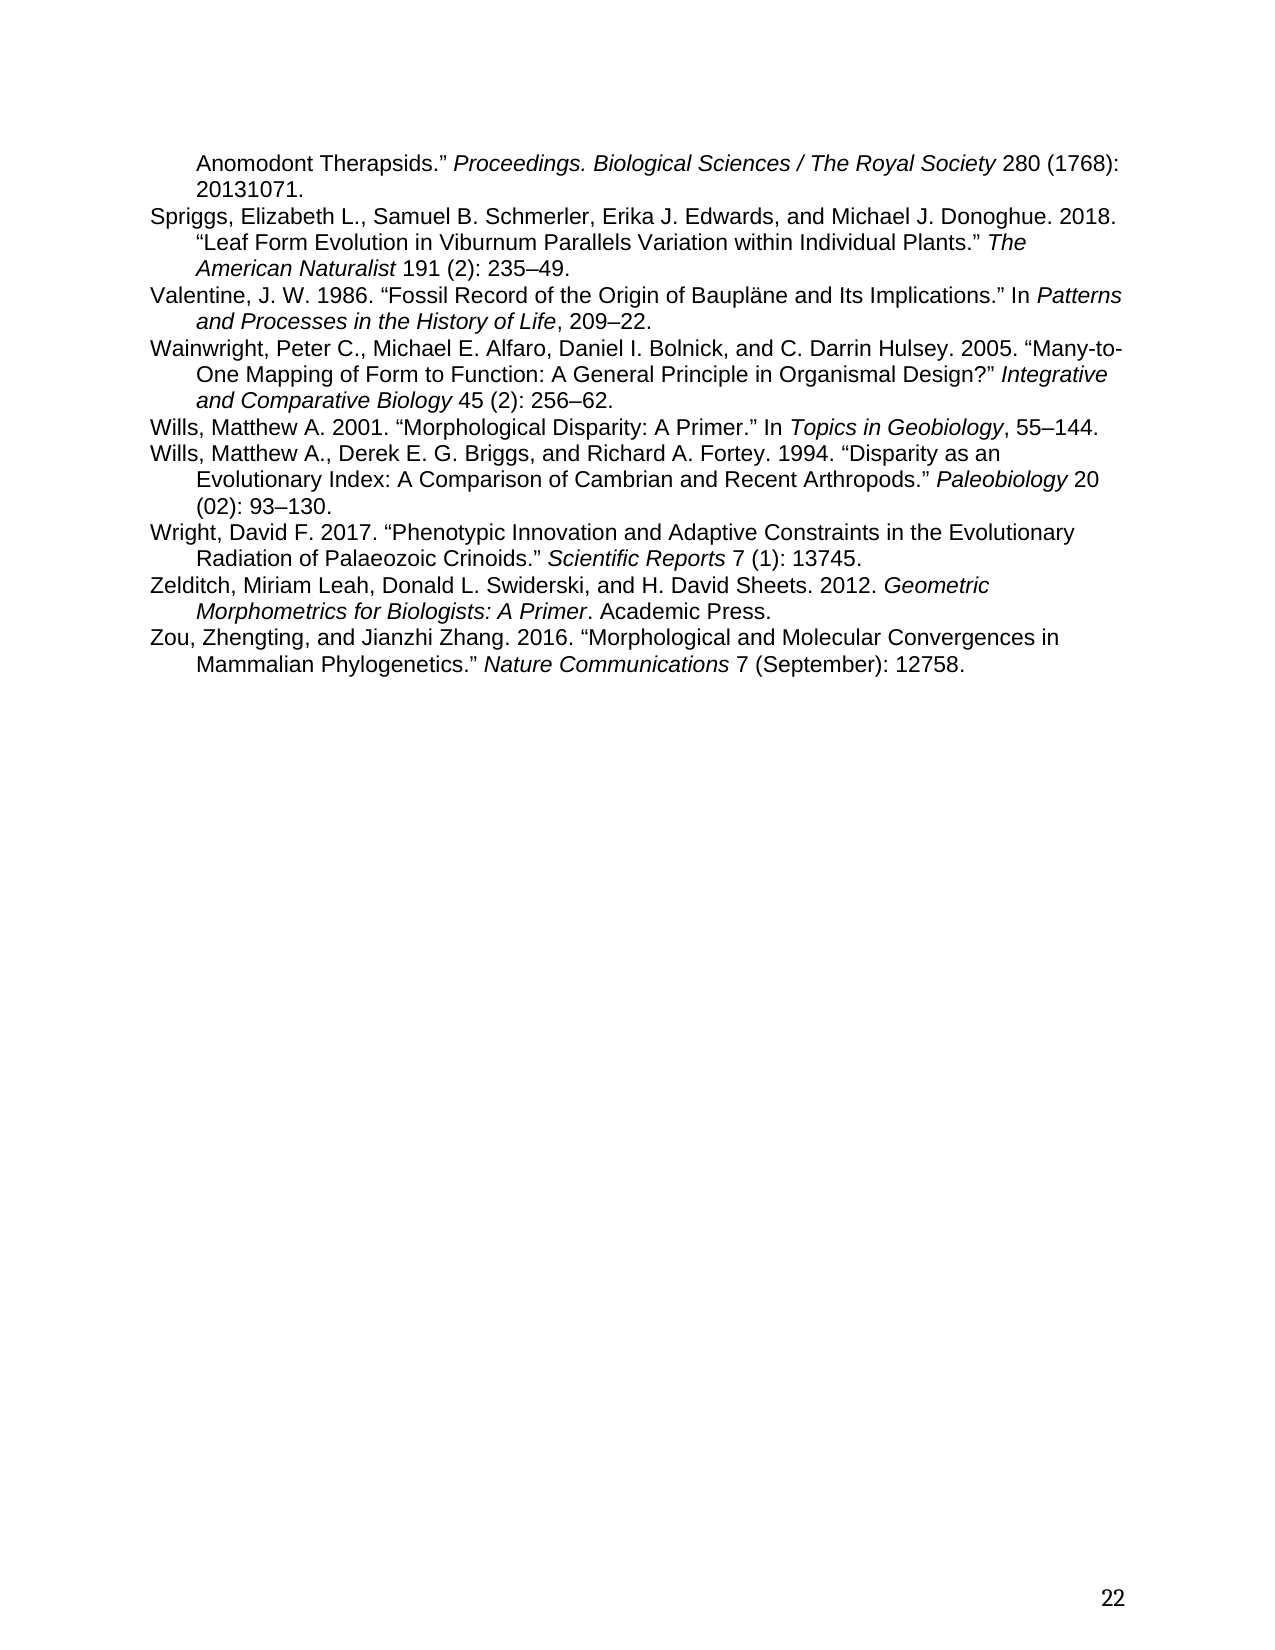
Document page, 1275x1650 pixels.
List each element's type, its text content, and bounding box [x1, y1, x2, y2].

text Wills, Matthew A., Derek E. G. Briggs, and Richard A. Fortey. 1994. “Disparity as an Evolutionary Index: A Comparison of Cambrian and Recent Arthropods.” Paleobiology 20 (02): 93–130. [150, 440, 1125, 519]
text Valentine, J. W. 1986. “Fossil Record of the Origin of Baupläne and Its Implications.” In Patterns and Processes in the History of Life, 209–22. [150, 282, 1125, 334]
text Zou, Zhengting, and Jianzhi Zhang. 2016. “Morphological and Molecular Convergences in Mammalian Phylogenetics.” Nature Communications 7 (September): 12758. [150, 624, 1125, 677]
text Zelditch, Miriam Leah, Donald L. Swiderski, and H. David Sheets. 2012. Geometric Morphometrics for Biologists: A Primer. Academic Press. [150, 572, 1125, 624]
text Wainwright, Peter C., Michael E. Alfaro, Daniel I. Bolnick, and C. Darrin Hulsey. 2005. “Many-to-One Mapping of Form to Function: A General Principle in Organismal Design?” Integrative and Comparative Biology 45 (2): 256–62. [150, 334, 1125, 413]
text Spriggs, Elizabeth L., Samuel B. Schmerler, Erika J. Edwards, and Michael J. Donoghue. 2018. “Leaf Form Evolution in Viburnum Parallels Variation within Individual Plants.” The American Naturalist 191 (2): 235–49. [150, 203, 1125, 282]
text Anomodont Therapsids.” Proceedings. Biological Sciences / The Royal Society 280 (1768): 20131071. [150, 150, 1125, 203]
text Wright, David F. 2017. “Phenotypic Innovation and Adaptive Constraints in the Evolutionary Radiation of Palaeozoic Crinoids.” Scientific Reports 7 (1): 13745. [150, 519, 1125, 572]
text Wills, Matthew A. 2001. “Morphological Disparity: A Primer.” In Topics in Geobiology, 55–144. [150, 413, 1125, 440]
